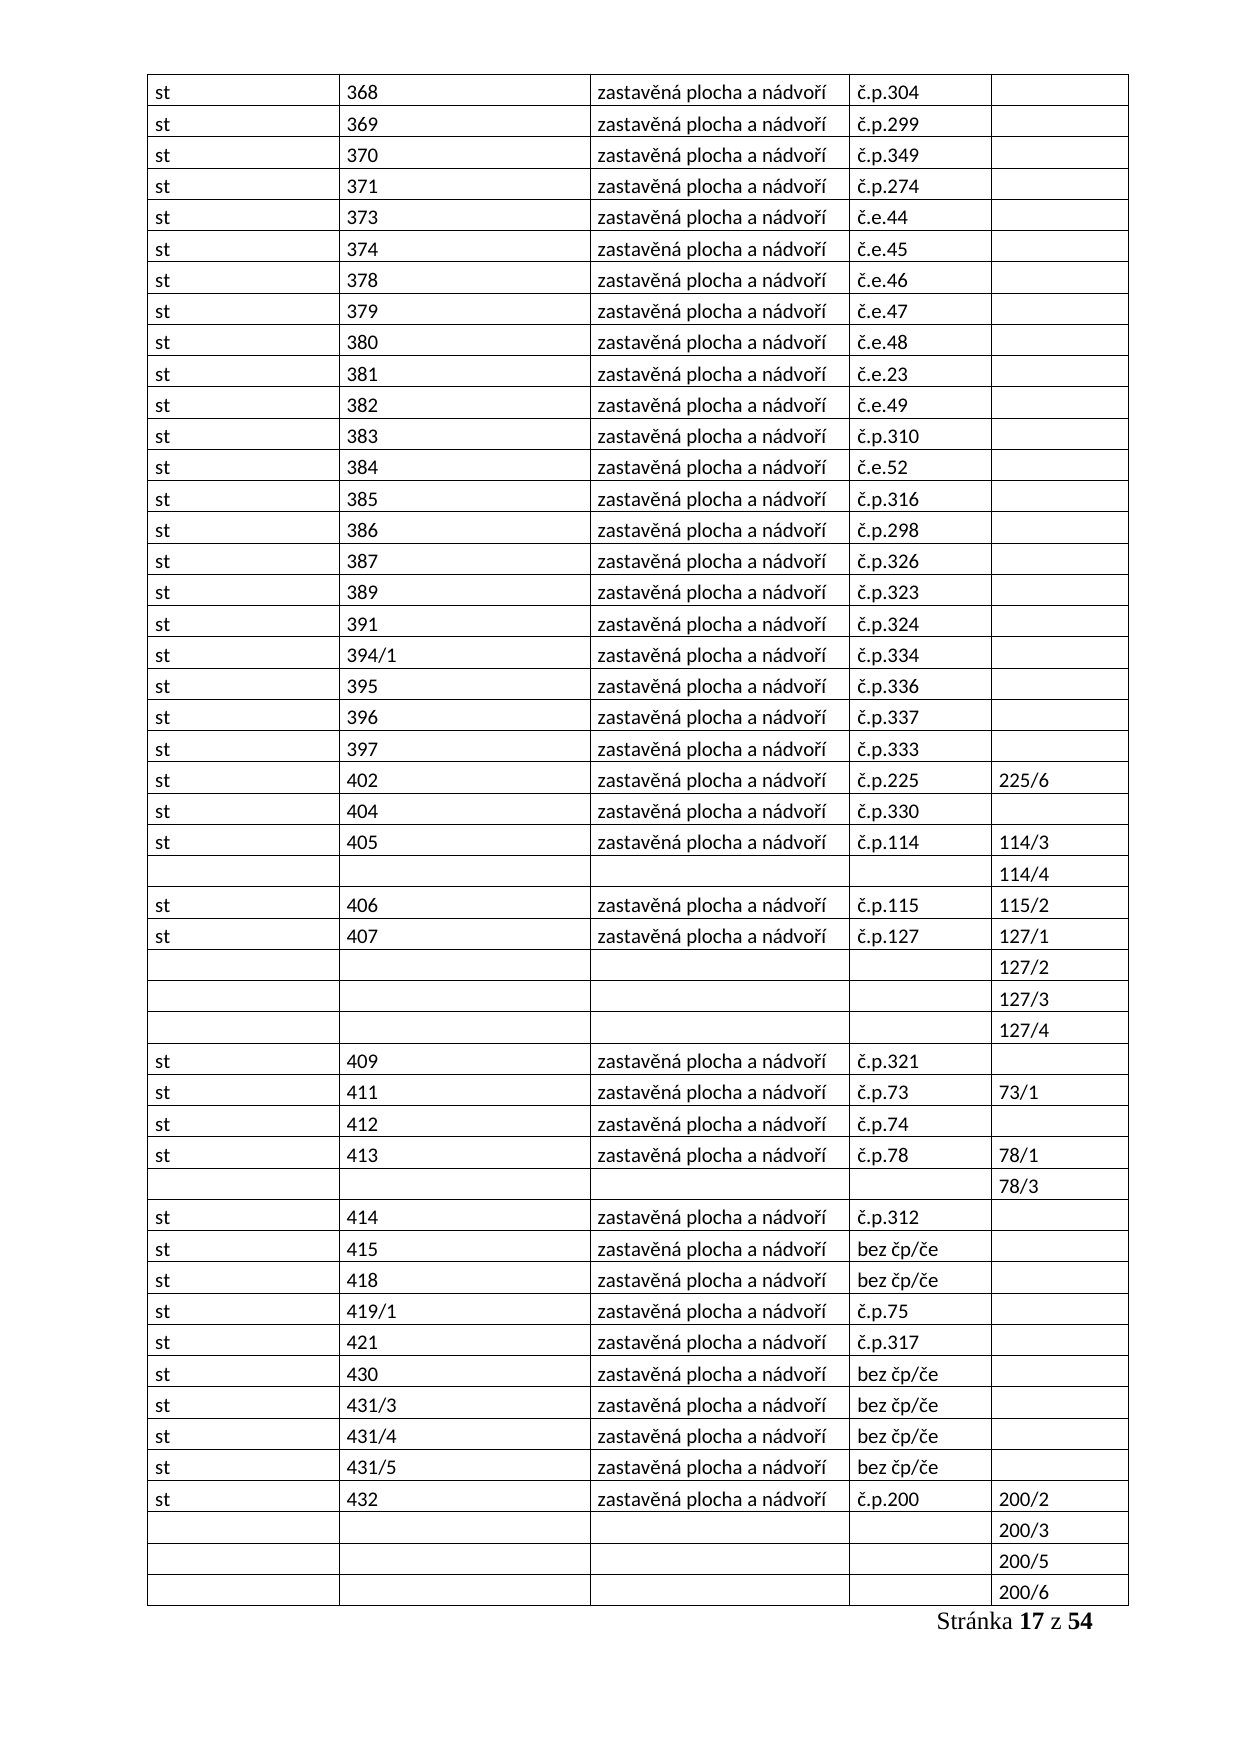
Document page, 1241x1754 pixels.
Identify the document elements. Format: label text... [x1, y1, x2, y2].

table_cell 431/3 [340, 1387, 590, 1417]
table_cell [148, 950, 339, 980]
table_cell č.e.48 [850, 325, 991, 355]
table_cell zastavěná plocha a nádvoří [591, 1231, 849, 1261]
table_cell č.p.349 [850, 137, 991, 167]
table_cell č.p.316 [850, 481, 991, 511]
table_cell zastavěná plocha a nádvoří [591, 794, 849, 824]
table_cell zastavěná plocha a nádvoří [591, 1450, 849, 1480]
table_cell st [148, 231, 339, 261]
table_cell st [148, 1262, 339, 1292]
table_cell 127/1 [992, 919, 1128, 949]
table_cell st [148, 825, 339, 855]
table_cell [992, 1294, 1128, 1324]
table_cell [992, 75, 1128, 105]
table_cell zastavěná plocha a nádvoří [591, 1200, 849, 1230]
table_cell 419/1 [340, 1294, 590, 1324]
table_cell zastavěná plocha a nádvoří [591, 1137, 849, 1167]
table_cell st [148, 75, 339, 105]
table_cell č.p.304 [850, 75, 991, 105]
table_cell [340, 1169, 590, 1199]
table_cell č.p.310 [850, 419, 991, 449]
table_cell 379 [340, 294, 590, 324]
table_cell zastavěná plocha a nádvoří [591, 1294, 849, 1324]
table_cell 430 [340, 1356, 590, 1386]
table_cell 431/4 [340, 1419, 590, 1449]
table_cell st [148, 887, 339, 917]
table_cell č.p.321 [850, 1044, 991, 1074]
table_cell [591, 1169, 849, 1199]
table_cell st [148, 200, 339, 230]
table_cell st [148, 481, 339, 511]
table_cell st [148, 419, 339, 449]
table_cell [992, 169, 1128, 199]
table_cell zastavěná plocha a nádvoří [591, 637, 849, 667]
table_cell zastavěná plocha a nádvoří [591, 1075, 849, 1105]
table_cell st [148, 294, 339, 324]
table_cell 200/3 [992, 1512, 1128, 1542]
table_cell [591, 981, 849, 1011]
table_cell st [148, 1137, 339, 1167]
table_cell [850, 1544, 991, 1574]
table_cell [992, 544, 1128, 574]
table_cell č.p.74 [850, 1106, 991, 1136]
table_cell 373 [340, 200, 590, 230]
table_cell [992, 575, 1128, 605]
table_cell 127/4 [992, 1012, 1128, 1042]
table_cell [992, 1262, 1128, 1292]
table_cell 418 [340, 1262, 590, 1292]
table_cell st [148, 450, 339, 480]
table_cell [992, 669, 1128, 699]
table_cell 385 [340, 481, 590, 511]
table_cell č.p.115 [850, 887, 991, 917]
table_cell [850, 981, 991, 1011]
table_cell zastavěná plocha a nádvoří [591, 419, 849, 449]
table_cell 432 [340, 1481, 590, 1511]
table_cell zastavěná plocha a nádvoří [591, 606, 849, 636]
table_cell zastavěná plocha a nádvoří [591, 294, 849, 324]
table_cell [992, 606, 1128, 636]
table_cell zastavěná plocha a nádvoří [591, 356, 849, 386]
table_cell st [148, 325, 339, 355]
table_cell zastavěná plocha a nádvoří [591, 575, 849, 605]
table_cell [850, 856, 991, 886]
table_cell [992, 1200, 1128, 1230]
table_cell st [148, 575, 339, 605]
table_cell 409 [340, 1044, 590, 1074]
table_cell č.p.312 [850, 1200, 991, 1230]
table_cell 414 [340, 1200, 590, 1230]
table_cell 395 [340, 669, 590, 699]
table_cell 386 [340, 512, 590, 542]
table_cell st [148, 1231, 339, 1261]
table_cell 382 [340, 387, 590, 417]
table_cell 374 [340, 231, 590, 261]
table_cell bez čp/če [850, 1419, 991, 1449]
table_cell č.p.336 [850, 669, 991, 699]
table_cell st [148, 700, 339, 730]
table_cell st [148, 544, 339, 574]
table_cell 378 [340, 262, 590, 292]
table_cell [148, 1544, 339, 1574]
table_cell [850, 1512, 991, 1542]
table_cell st [148, 106, 339, 136]
table_cell zastavěná plocha a nádvoří [591, 1356, 849, 1386]
table_cell [992, 637, 1128, 667]
table_cell 368 [340, 75, 590, 105]
table_cell zastavěná plocha a nádvoří [591, 825, 849, 855]
table_cell [850, 950, 991, 980]
table_cell st [148, 1075, 339, 1105]
table_cell st [148, 137, 339, 167]
table_cell st [148, 1106, 339, 1136]
table_cell č.e.46 [850, 262, 991, 292]
table_cell [850, 1012, 991, 1042]
table_cell zastavěná plocha a nádvoří [591, 512, 849, 542]
table_cell č.e.52 [850, 450, 991, 480]
table_cell st [148, 637, 339, 667]
table_cell [591, 1575, 849, 1605]
table_cell č.e.44 [850, 200, 991, 230]
table_cell 115/2 [992, 887, 1128, 917]
table_cell č.p.317 [850, 1325, 991, 1355]
table_cell 404 [340, 794, 590, 824]
table_cell [591, 856, 849, 886]
table_cell č.e.45 [850, 231, 991, 261]
table_cell st [148, 387, 339, 417]
table_cell [340, 856, 590, 886]
table_cell 225/6 [992, 762, 1128, 792]
table_cell [992, 1044, 1128, 1074]
table_cell č.e.23 [850, 356, 991, 386]
table_cell č.p.127 [850, 919, 991, 949]
table_cell bez čp/če [850, 1387, 991, 1417]
table_cell č.p.330 [850, 794, 991, 824]
table_cell [148, 981, 339, 1011]
table_cell [148, 856, 339, 886]
table_cell st [148, 669, 339, 699]
table_cell 415 [340, 1231, 590, 1261]
table_cell č.p.200 [850, 1481, 991, 1511]
table_cell 397 [340, 731, 590, 761]
table_cell [992, 481, 1128, 511]
table_cell [992, 450, 1128, 480]
table_cell 411 [340, 1075, 590, 1105]
table_cell zastavěná plocha a nádvoří [591, 1106, 849, 1136]
table_cell [340, 1575, 590, 1605]
table_cell [992, 294, 1128, 324]
table_cell bez čp/če [850, 1231, 991, 1261]
table_cell zastavěná plocha a nádvoří [591, 1044, 849, 1074]
table_cell [591, 950, 849, 980]
table_cell [340, 1512, 590, 1542]
table_cell st [148, 1356, 339, 1386]
table_cell zastavěná plocha a nádvoří [591, 1419, 849, 1449]
table_cell 389 [340, 575, 590, 605]
table_cell 114/3 [992, 825, 1128, 855]
table_cell 406 [340, 887, 590, 917]
table_cell [992, 1450, 1128, 1480]
table_cell zastavěná plocha a nádvoří [591, 137, 849, 167]
table_cell bez čp/če [850, 1262, 991, 1292]
table_cell [992, 387, 1128, 417]
table_cell zastavěná plocha a nádvoří [591, 1481, 849, 1511]
table_cell zastavěná plocha a nádvoří [591, 700, 849, 730]
table_cell č.p.75 [850, 1294, 991, 1324]
table_cell [340, 1544, 590, 1574]
table_cell [148, 1575, 339, 1605]
table_cell [992, 419, 1128, 449]
table_cell st [148, 1481, 339, 1511]
table_cell [148, 1169, 339, 1199]
table_cell č.p.274 [850, 169, 991, 199]
table_cell bez čp/če [850, 1356, 991, 1386]
table_cell st [148, 356, 339, 386]
table_cell 421 [340, 1325, 590, 1355]
table_cell č.e.49 [850, 387, 991, 417]
table_cell [992, 1325, 1128, 1355]
table_cell zastavěná plocha a nádvoří [591, 1387, 849, 1417]
table_cell [591, 1544, 849, 1574]
table_cell č.p.298 [850, 512, 991, 542]
table_cell st [148, 1294, 339, 1324]
table_cell [992, 325, 1128, 355]
table_cell 73/1 [992, 1075, 1128, 1105]
table_cell 200/5 [992, 1544, 1128, 1574]
table_cell [992, 1356, 1128, 1386]
table_cell 200/6 [992, 1575, 1128, 1605]
table_cell zastavěná plocha a nádvoří [591, 387, 849, 417]
table_cell č.p.334 [850, 637, 991, 667]
table_cell zastavěná plocha a nádvoří [591, 669, 849, 699]
table_cell zastavěná plocha a nádvoří [591, 200, 849, 230]
table_cell st [148, 919, 339, 949]
table_cell st [148, 731, 339, 761]
table_cell zastavěná plocha a nádvoří [591, 1325, 849, 1355]
table_cell zastavěná plocha a nádvoří [591, 169, 849, 199]
table_cell 371 [340, 169, 590, 199]
table_cell [591, 1512, 849, 1542]
table_cell [591, 1012, 849, 1042]
table_cell 396 [340, 700, 590, 730]
table_cell zastavěná plocha a nádvoří [591, 1262, 849, 1292]
table_cell 78/1 [992, 1137, 1128, 1167]
table_cell [992, 731, 1128, 761]
table_cell st [148, 262, 339, 292]
table_cell [340, 981, 590, 1011]
table_cell zastavěná plocha a nádvoří [591, 106, 849, 136]
table_cell st [148, 762, 339, 792]
table_cell 384 [340, 450, 590, 480]
table_cell 431/5 [340, 1450, 590, 1480]
table_cell [340, 950, 590, 980]
table_cell 387 [340, 544, 590, 574]
table_cell st [148, 1325, 339, 1355]
table_cell [992, 356, 1128, 386]
table_cell st [148, 1450, 339, 1480]
table_cell 412 [340, 1106, 590, 1136]
table_cell st [148, 1387, 339, 1417]
table_cell č.p.73 [850, 1075, 991, 1105]
table_cell [992, 106, 1128, 136]
table_cell [340, 1012, 590, 1042]
table_cell [148, 1512, 339, 1542]
table_cell [992, 700, 1128, 730]
table_cell bez čp/če [850, 1450, 991, 1480]
table_cell st [148, 1044, 339, 1074]
table_cell 127/3 [992, 981, 1128, 1011]
table_cell st [148, 1200, 339, 1230]
table_cell č.p.323 [850, 575, 991, 605]
table_cell [148, 1012, 339, 1042]
table_cell č.p.333 [850, 731, 991, 761]
table_cell č.p.324 [850, 606, 991, 636]
table_cell [992, 794, 1128, 824]
table_cell zastavěná plocha a nádvoří [591, 231, 849, 261]
table_cell zastavěná plocha a nádvoří [591, 481, 849, 511]
table_cell 381 [340, 356, 590, 386]
table_cell [992, 1419, 1128, 1449]
table_cell st [148, 794, 339, 824]
table_cell zastavěná plocha a nádvoří [591, 262, 849, 292]
table_cell [850, 1169, 991, 1199]
table_cell zastavěná plocha a nádvoří [591, 450, 849, 480]
table_cell [992, 200, 1128, 230]
table_cell zastavěná plocha a nádvoří [591, 887, 849, 917]
table_cell 369 [340, 106, 590, 136]
table_cell č.e.47 [850, 294, 991, 324]
table_cell 114/4 [992, 856, 1128, 886]
table_cell zastavěná plocha a nádvoří [591, 325, 849, 355]
table_cell č.p.78 [850, 1137, 991, 1167]
table_cell 370 [340, 137, 590, 167]
table_cell st [148, 606, 339, 636]
table_cell 200/2 [992, 1481, 1128, 1511]
table_cell 407 [340, 919, 590, 949]
table_cell č.p.337 [850, 700, 991, 730]
table_cell zastavěná plocha a nádvoří [591, 544, 849, 574]
table_cell 127/2 [992, 950, 1128, 980]
table_cell 405 [340, 825, 590, 855]
table_cell st [148, 1419, 339, 1449]
table_cell 380 [340, 325, 590, 355]
table_cell [992, 1231, 1128, 1261]
table_cell 413 [340, 1137, 590, 1167]
table_cell č.p.326 [850, 544, 991, 574]
table_cell č.p.225 [850, 762, 991, 792]
table_cell [850, 1575, 991, 1605]
table_cell 78/3 [992, 1169, 1128, 1199]
table_cell [992, 231, 1128, 261]
table_cell [992, 262, 1128, 292]
table_cell č.p.299 [850, 106, 991, 136]
table_cell st [148, 512, 339, 542]
table_cell 402 [340, 762, 590, 792]
table_cell [992, 1106, 1128, 1136]
table_cell č.p.114 [850, 825, 991, 855]
table_cell 394/1 [340, 637, 590, 667]
table_cell zastavěná plocha a nádvoří [591, 919, 849, 949]
table_cell zastavěná plocha a nádvoří [591, 75, 849, 105]
table_cell zastavěná plocha a nádvoří [591, 731, 849, 761]
table_cell [992, 512, 1128, 542]
table_cell 383 [340, 419, 590, 449]
table_cell 391 [340, 606, 590, 636]
table_cell st [148, 169, 339, 199]
table_cell [992, 1387, 1128, 1417]
table_cell zastavěná plocha a nádvoří [591, 762, 849, 792]
table_cell [992, 137, 1128, 167]
